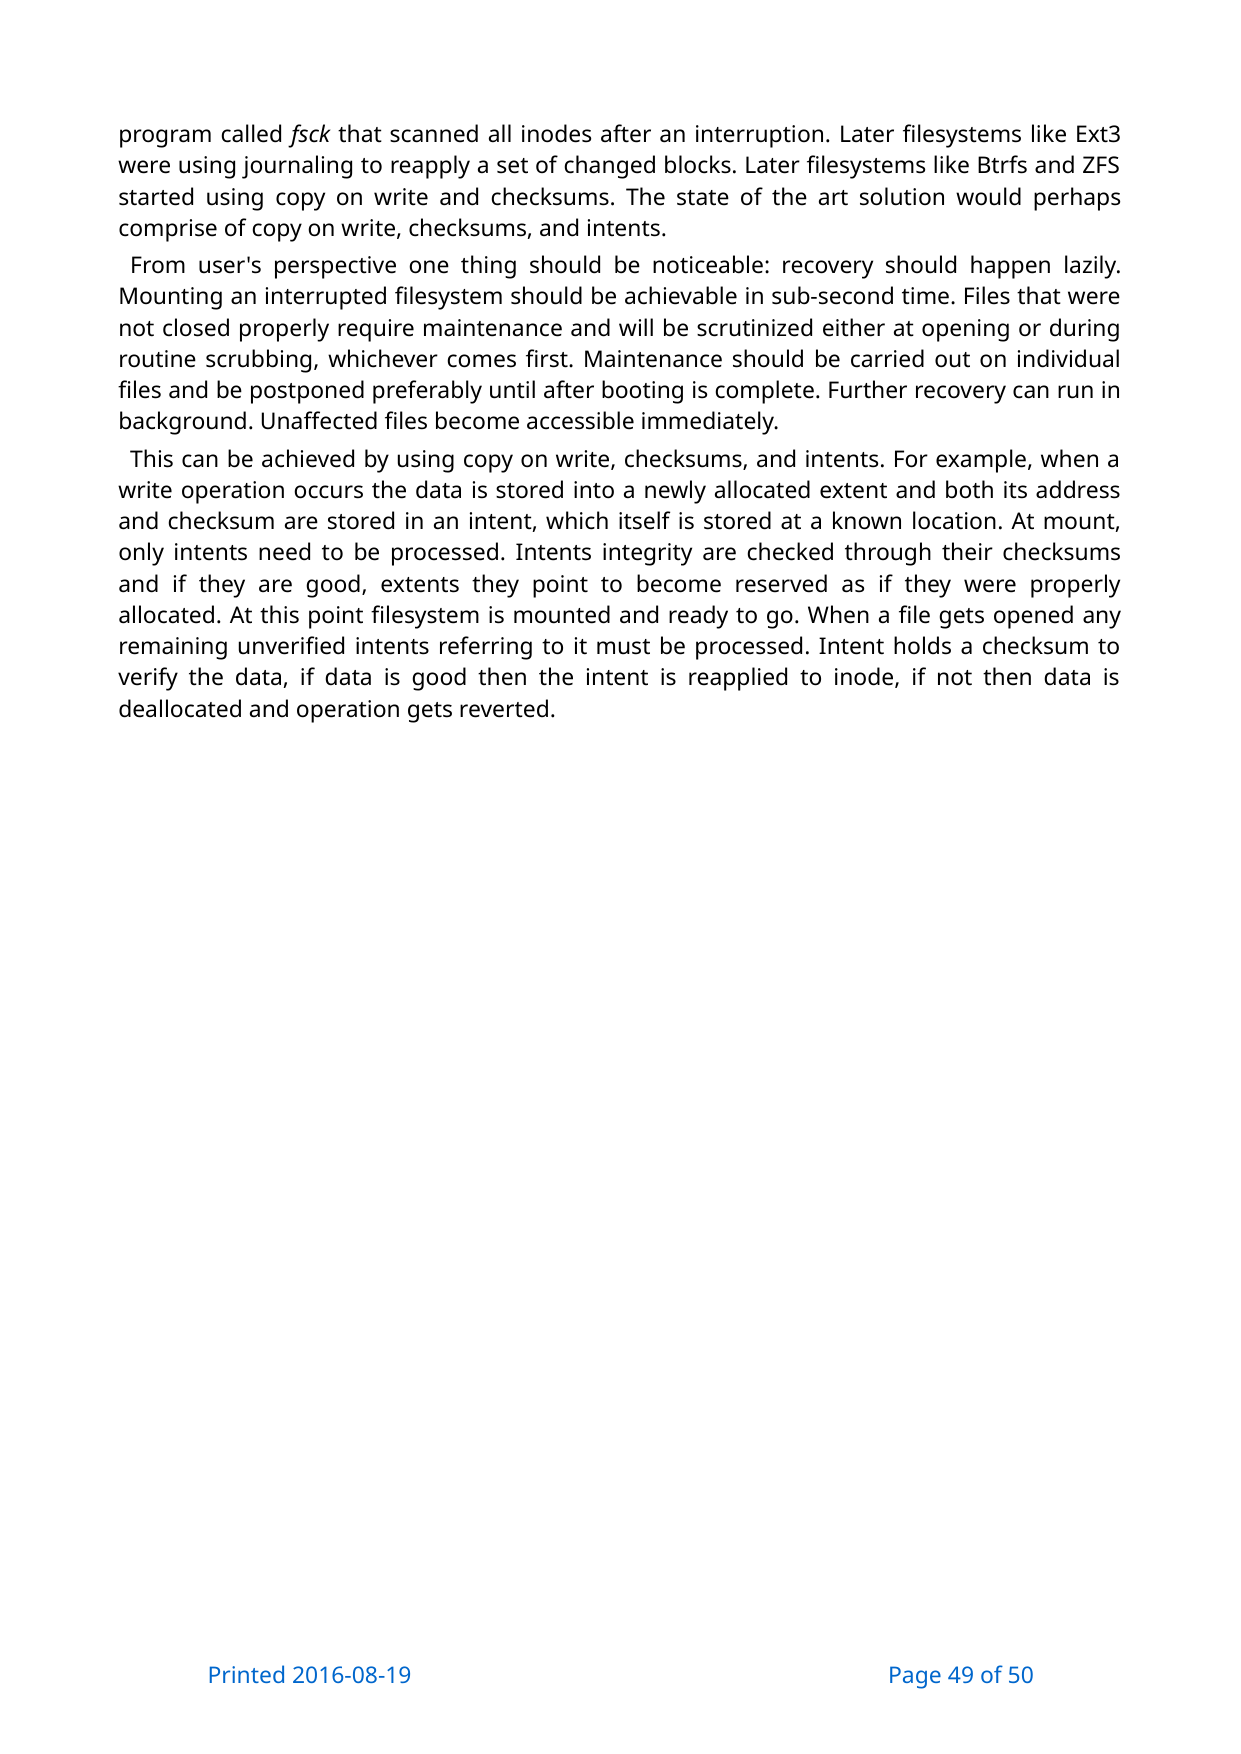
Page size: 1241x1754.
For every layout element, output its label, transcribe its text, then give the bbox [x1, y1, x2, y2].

text program called fsck that scanned all inodes after an interruption. Later filesystems like Ext3 were using journaling to reapply a set of changed blocks. Later filesystems like Btrfs and ZFS started using copy on write and checksums. The state of the art solution would perhaps comprise of copy on write, checksums, and intents. [118, 118, 1122, 243]
text From user's perspective one thing should be noticeable: recovery should happen lazily. Mounting an interrupted filesystem should be achievable in sub-second time. Files that were not closed properly require maintenance and will be scrutinized either at opening or during routine scrubbing, whichever comes first. Maintenance should be carried out on individual files and be postponed preferably until after booting is complete. Further recovery can run in background. Unaffected files become accessible immediately. [118, 249, 1122, 437]
text This can be achieved by using copy on write, checksums, and intents. For example, when a write operation occurs the data is stored into a newly allocated extent and both its address and checksum are stored in an intent, which itself is stored at a known location. At mount, only intents need to be processed. Intents integrity are checked through their checksums and if they are good, extents they point to become reserved as if they were properly allocated. At this point filesystem is mounted and ready to go. When a file gets opened any remaining unverified intents referring to it must be processed. Intent holds a checksum to verify the data, if data is good then the intent is reapplied to inode, if not then data is deallocated and operation gets reverted. [118, 442, 1122, 724]
